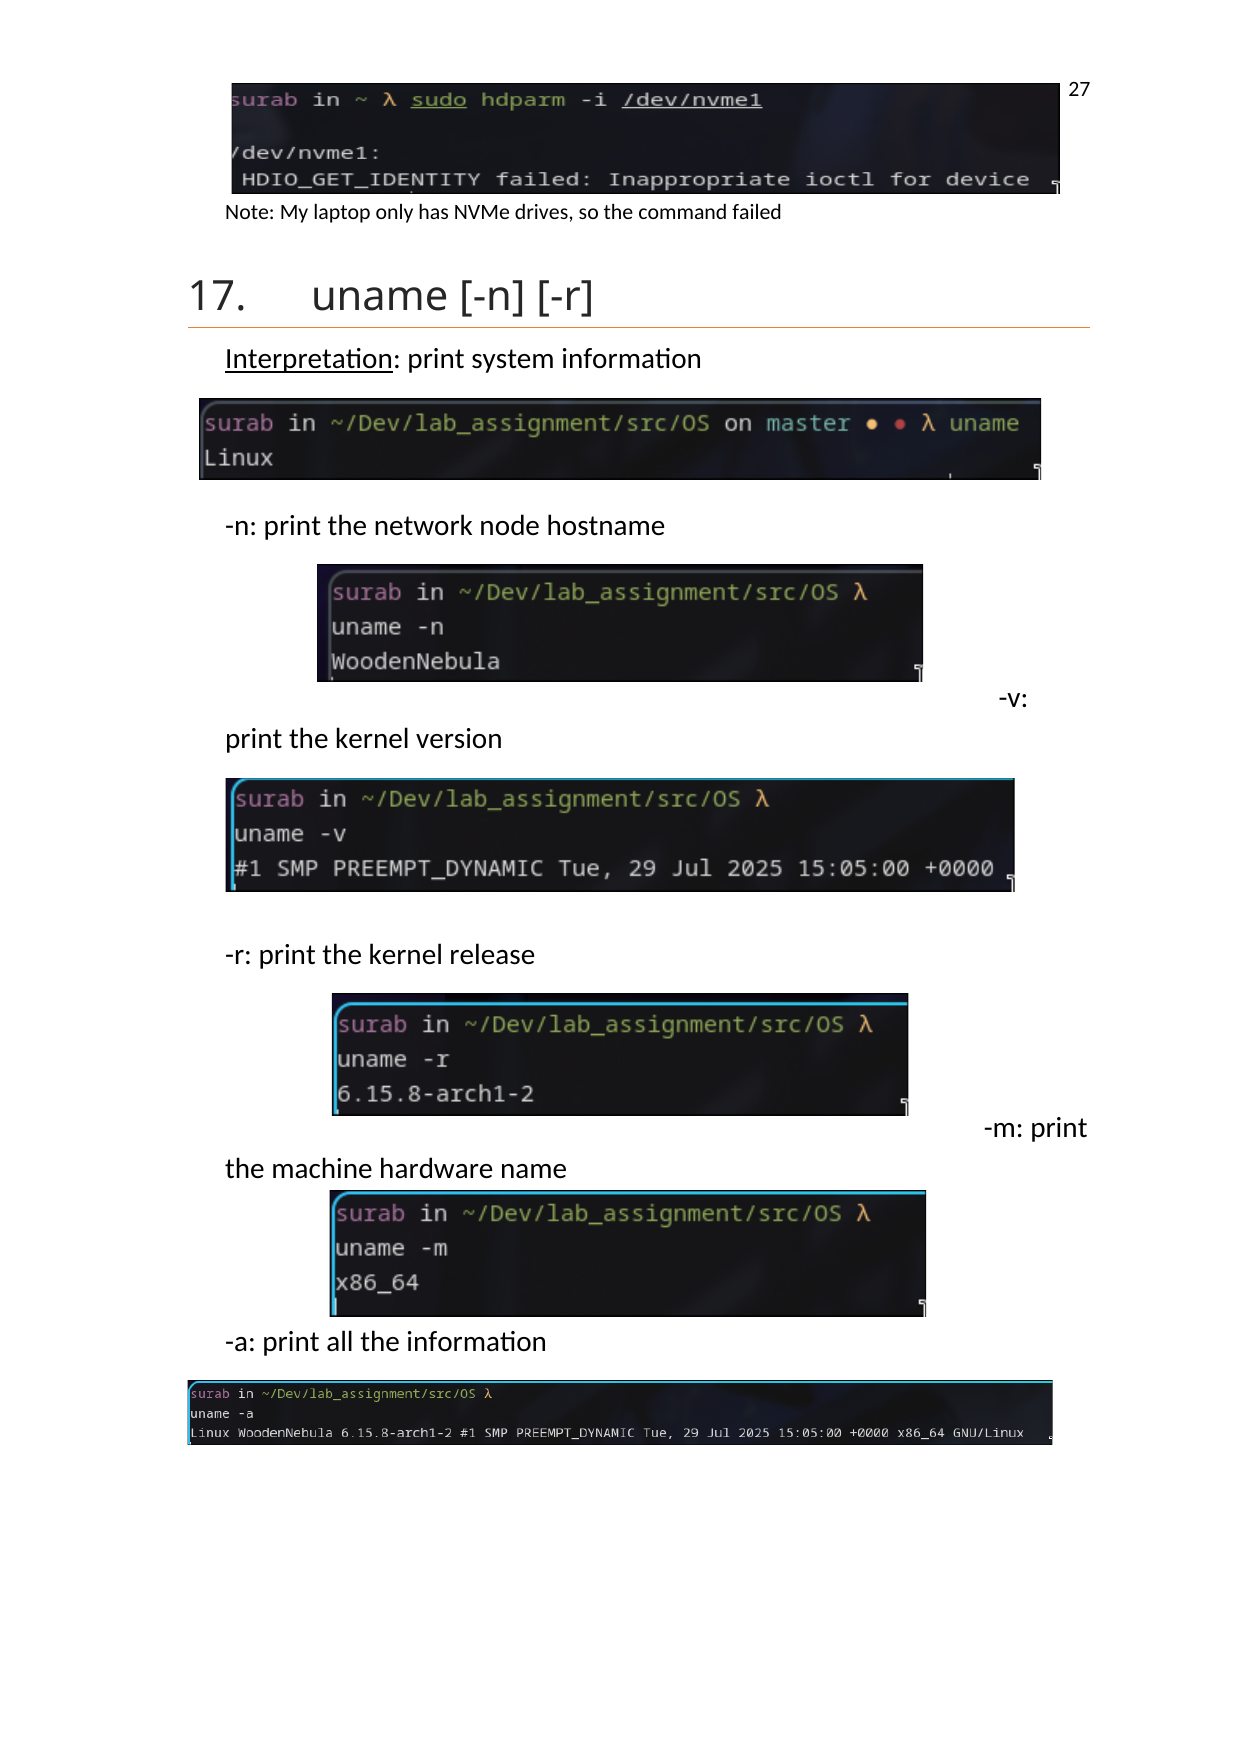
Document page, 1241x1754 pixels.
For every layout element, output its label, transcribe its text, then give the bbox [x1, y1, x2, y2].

picture [317, 564, 924, 682]
text -n: print the network node hostname [225, 480, 1090, 542]
picture [331, 993, 909, 1116]
picture [187, 1380, 1053, 1445]
picture [225, 778, 1015, 892]
subtitle uname [-n] [-r] [187, 266, 1090, 328]
picture [199, 398, 1042, 480]
picture [231, 83, 1060, 194]
text -m: print the machine hardware name [225, 1109, 1090, 1185]
picture [329, 1190, 927, 1317]
text -a: print all the information [225, 1323, 1090, 1358]
text -v: print the kernel version [225, 679, 1090, 756]
text -r: print the kernel release [225, 936, 1090, 972]
text Note: My laptop only has NVMe drives, so the command failed [225, 194, 1090, 224]
text Interpretation: print system information [225, 341, 1090, 376]
